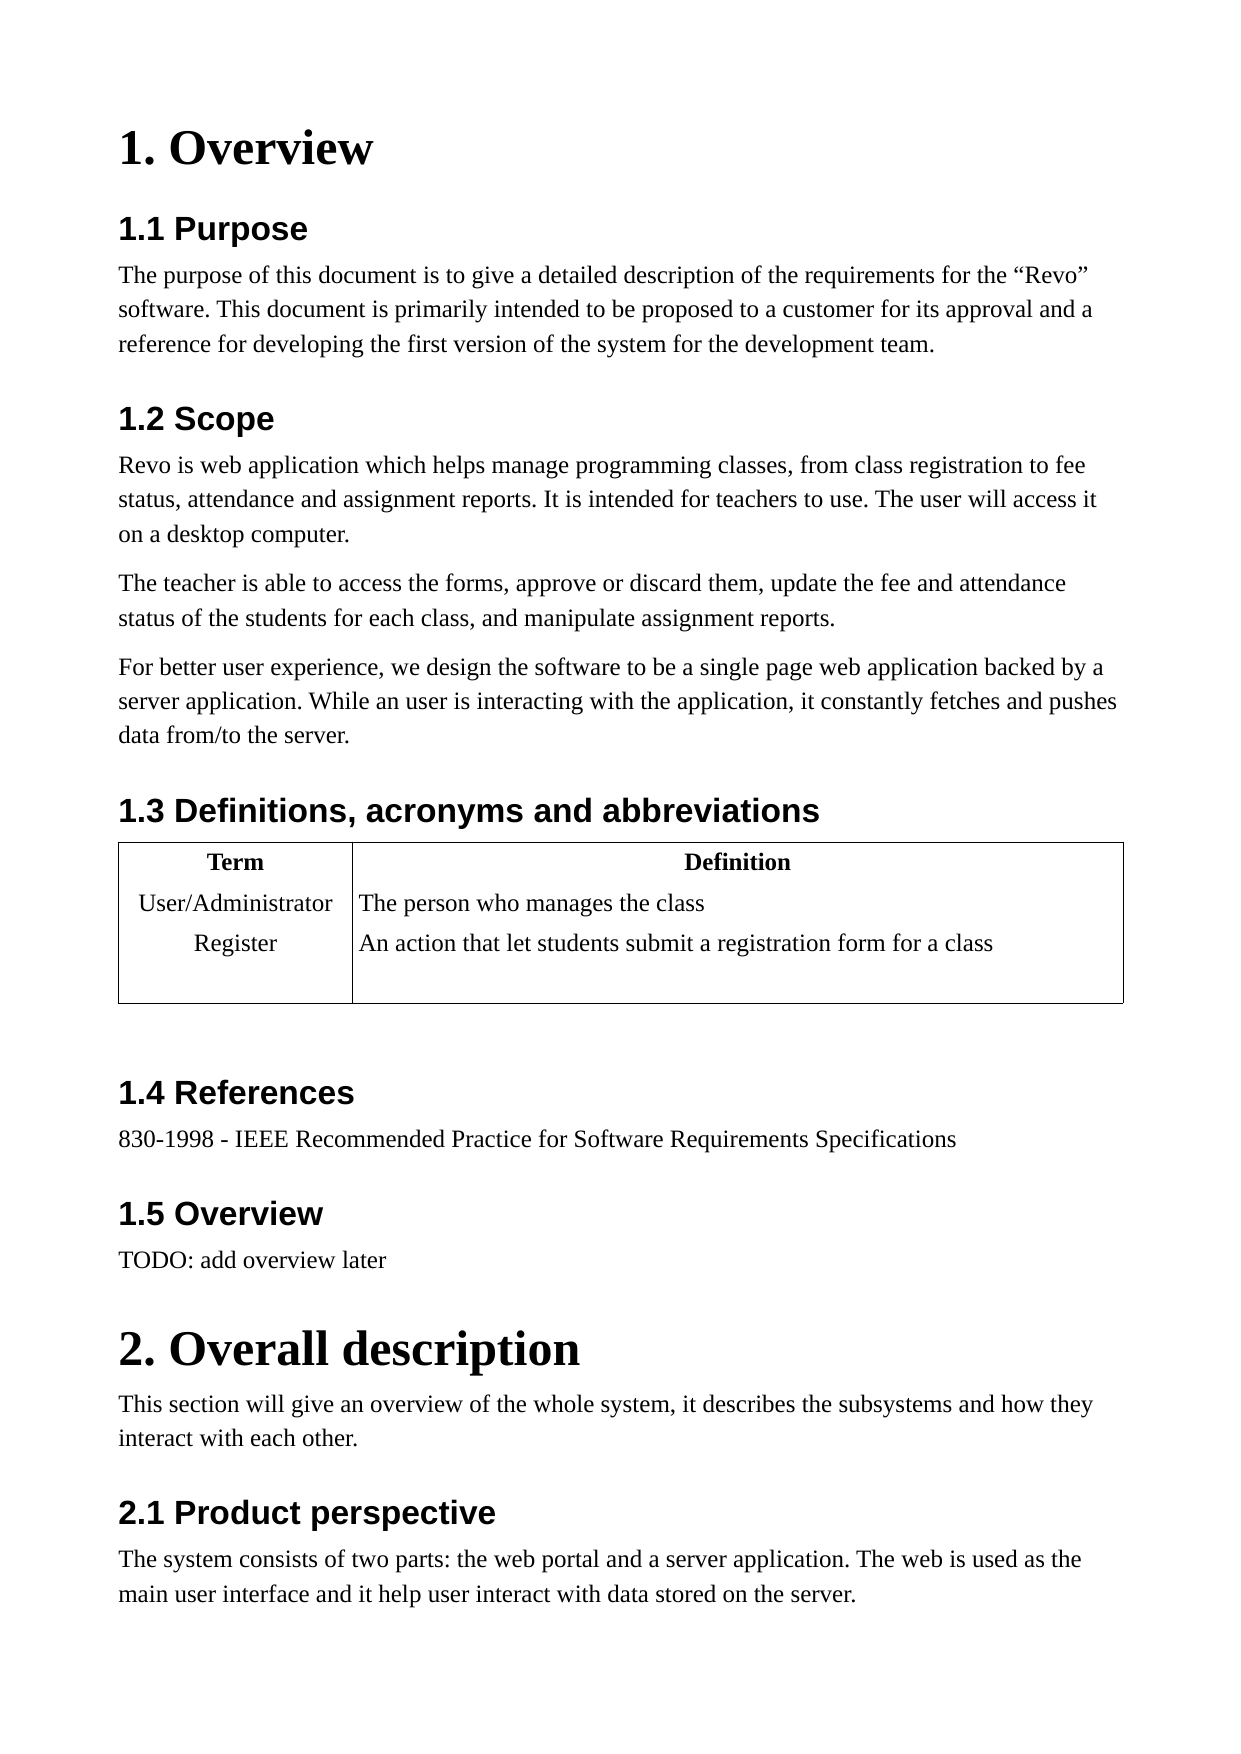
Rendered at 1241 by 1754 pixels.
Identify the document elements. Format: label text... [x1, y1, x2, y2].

subtitle 1.4 References [118, 1073, 1122, 1111]
table_header Term [119, 843, 352, 882]
subtitle 2.1 Product perspective [118, 1493, 1122, 1532]
text The purpose of this document is to give a detailed description of the requirements for the “Revo” software. This document is primarily intended to be proposed to a customer for its approval and a reference for developing the first version of the system for the development team. [118, 260, 1122, 358]
subtitle 1.2 Scope [118, 399, 1122, 438]
text For better user experience, we design the software to be a single page web application backed by a server application. While an user is interacting with the application, it constantly fetches and pushes data from/to the server. [118, 652, 1122, 749]
table_cell [353, 963, 1123, 1003]
table_header Definition [353, 843, 1123, 882]
text 830-1998 - IEEE Recommended Practice for Software Requirements Specifications [118, 1124, 1122, 1152]
text The teacher is able to access the forms, approve or discard them, update the fee and attendance status of the students for each class, and manipulate assignment reports. [118, 568, 1122, 631]
subtitle 1. Overview [118, 118, 1122, 176]
subtitle 1.5 Overview [118, 1194, 1122, 1232]
table_cell The person who manages the class [353, 882, 1123, 922]
table_cell Register [119, 922, 352, 962]
text Revo is web application which helps manage programming classes, from class registration to fee status, attendance and assignment reports. It is intended for teachers to use. The user will access it on a desktop computer. [118, 450, 1122, 548]
text This section will give an overview of the whole system, it describes the subsystems and how they interact with each other. [118, 1389, 1122, 1452]
table_cell An action that let students submit a registration form for a class [353, 922, 1123, 962]
subtitle 1.3 Definitions, acronyms and abbreviations [118, 791, 1122, 829]
subtitle 2. Overall description [118, 1319, 1122, 1376]
table_cell User/Administrator [119, 882, 352, 922]
subtitle 1.1 Purpose [118, 209, 1122, 248]
text TODO: add overview later [118, 1245, 1122, 1273]
text The system consists of two parts: the web portal and a server application. The web is used as the main user interface and it help user interact with data stored on the server. [118, 1544, 1122, 1608]
table_cell [119, 963, 352, 1003]
